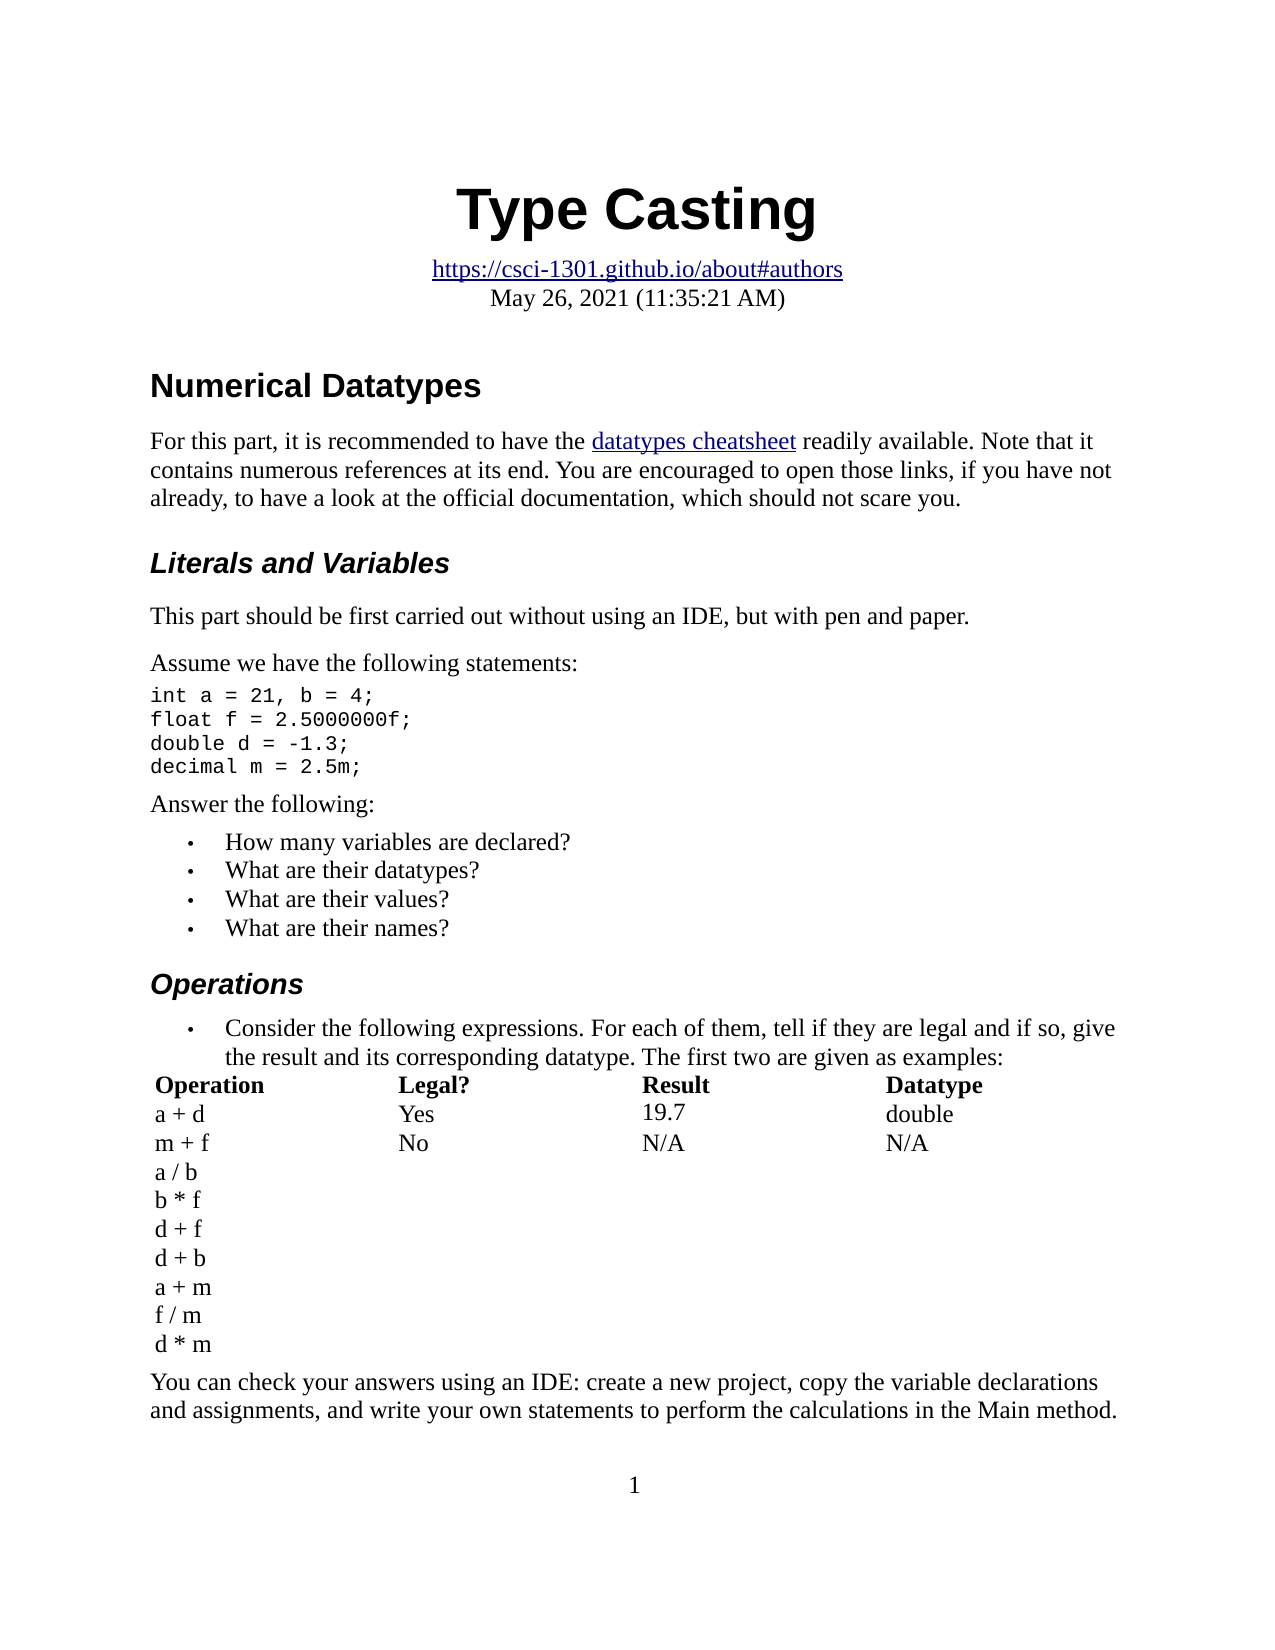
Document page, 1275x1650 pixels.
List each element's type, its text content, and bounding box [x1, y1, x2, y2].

table_cell [881, 1185, 1125, 1214]
table_cell [394, 1214, 637, 1243]
subtitle Numerical Datatypes [150, 366, 1125, 404]
list What are their values? [187, 884, 1125, 913]
table_cell N/A [881, 1128, 1125, 1157]
table_cell [638, 1214, 881, 1243]
text This part should be first carried out without using an IDE, but with pen and paper. [150, 601, 1125, 630]
table_cell [638, 1185, 881, 1214]
text int a = 21, b = 4; [150, 686, 1125, 709]
table_cell [394, 1300, 637, 1329]
table_cell a / b [150, 1157, 394, 1185]
table_cell a + m [150, 1272, 394, 1300]
table_cell Yes [394, 1099, 637, 1128]
table_cell [394, 1243, 637, 1272]
list What are their names? [187, 913, 1125, 942]
table_cell f / m [150, 1300, 394, 1329]
text For this part, it is recommended to have the datatypes cheatsheet readily available. Note that it contains numerous references at its end. You are encouraged to open those links, if you have not already, to have a look at the official documentation, which should not scare you. [150, 426, 1125, 512]
table_cell b * f [150, 1185, 394, 1214]
title Type Casting [150, 175, 1125, 242]
text Assume we have the following statements: [150, 648, 1125, 677]
list What are their datatypes? [187, 856, 1125, 884]
text May 26, 2021 (11:35:21 AM) [150, 283, 1125, 312]
table_cell d + b [150, 1243, 394, 1272]
subtitle Literals and Variables [150, 546, 1125, 580]
table_cell [638, 1157, 881, 1185]
table_cell [881, 1272, 1125, 1300]
table_cell [394, 1329, 637, 1358]
table_header Legal? [394, 1070, 637, 1099]
table_cell [881, 1157, 1125, 1185]
table_cell [394, 1157, 637, 1185]
table_cell [638, 1243, 881, 1272]
table_cell [394, 1272, 637, 1300]
table_header Result [638, 1070, 881, 1099]
text double d = -1.3; [150, 733, 1125, 756]
table_cell m + f [150, 1128, 394, 1157]
table_cell [881, 1243, 1125, 1272]
table_cell d + f [150, 1214, 394, 1243]
table_cell double [881, 1099, 1125, 1128]
text float f = 2.5000000f; [150, 709, 1125, 733]
table_cell [638, 1272, 881, 1300]
table_cell [394, 1185, 637, 1214]
list Consider the following expressions. For each of them, tell if they are legal and if so, give the result and its corresponding datatype. The first two are given as examples: [187, 1013, 1125, 1070]
subtitle Operations [150, 967, 1125, 1000]
table_cell [881, 1214, 1125, 1243]
text decimal m = 2.5m; [150, 756, 1125, 780]
table_cell [881, 1300, 1125, 1329]
table_cell No [394, 1128, 637, 1157]
text Answer the following: [150, 789, 1125, 818]
table_cell a + d [150, 1099, 394, 1128]
table_cell N/A [638, 1128, 881, 1157]
table_cell d * m [150, 1329, 394, 1358]
text You can check your answers using an IDE: create a new project, copy the variable declarations and assignments, and write your own statements to perform the calculations in the Main method. [150, 1367, 1125, 1424]
table_cell [638, 1099, 881, 1128]
table_header Datatype [881, 1070, 1125, 1099]
table_header Operation [150, 1070, 394, 1099]
table_cell [638, 1300, 881, 1329]
table_cell [638, 1329, 881, 1358]
table_cell [881, 1329, 1125, 1358]
list How many variables are declared? [187, 827, 1125, 856]
text https://csci-1301.github.io/about#authors [150, 254, 1125, 283]
